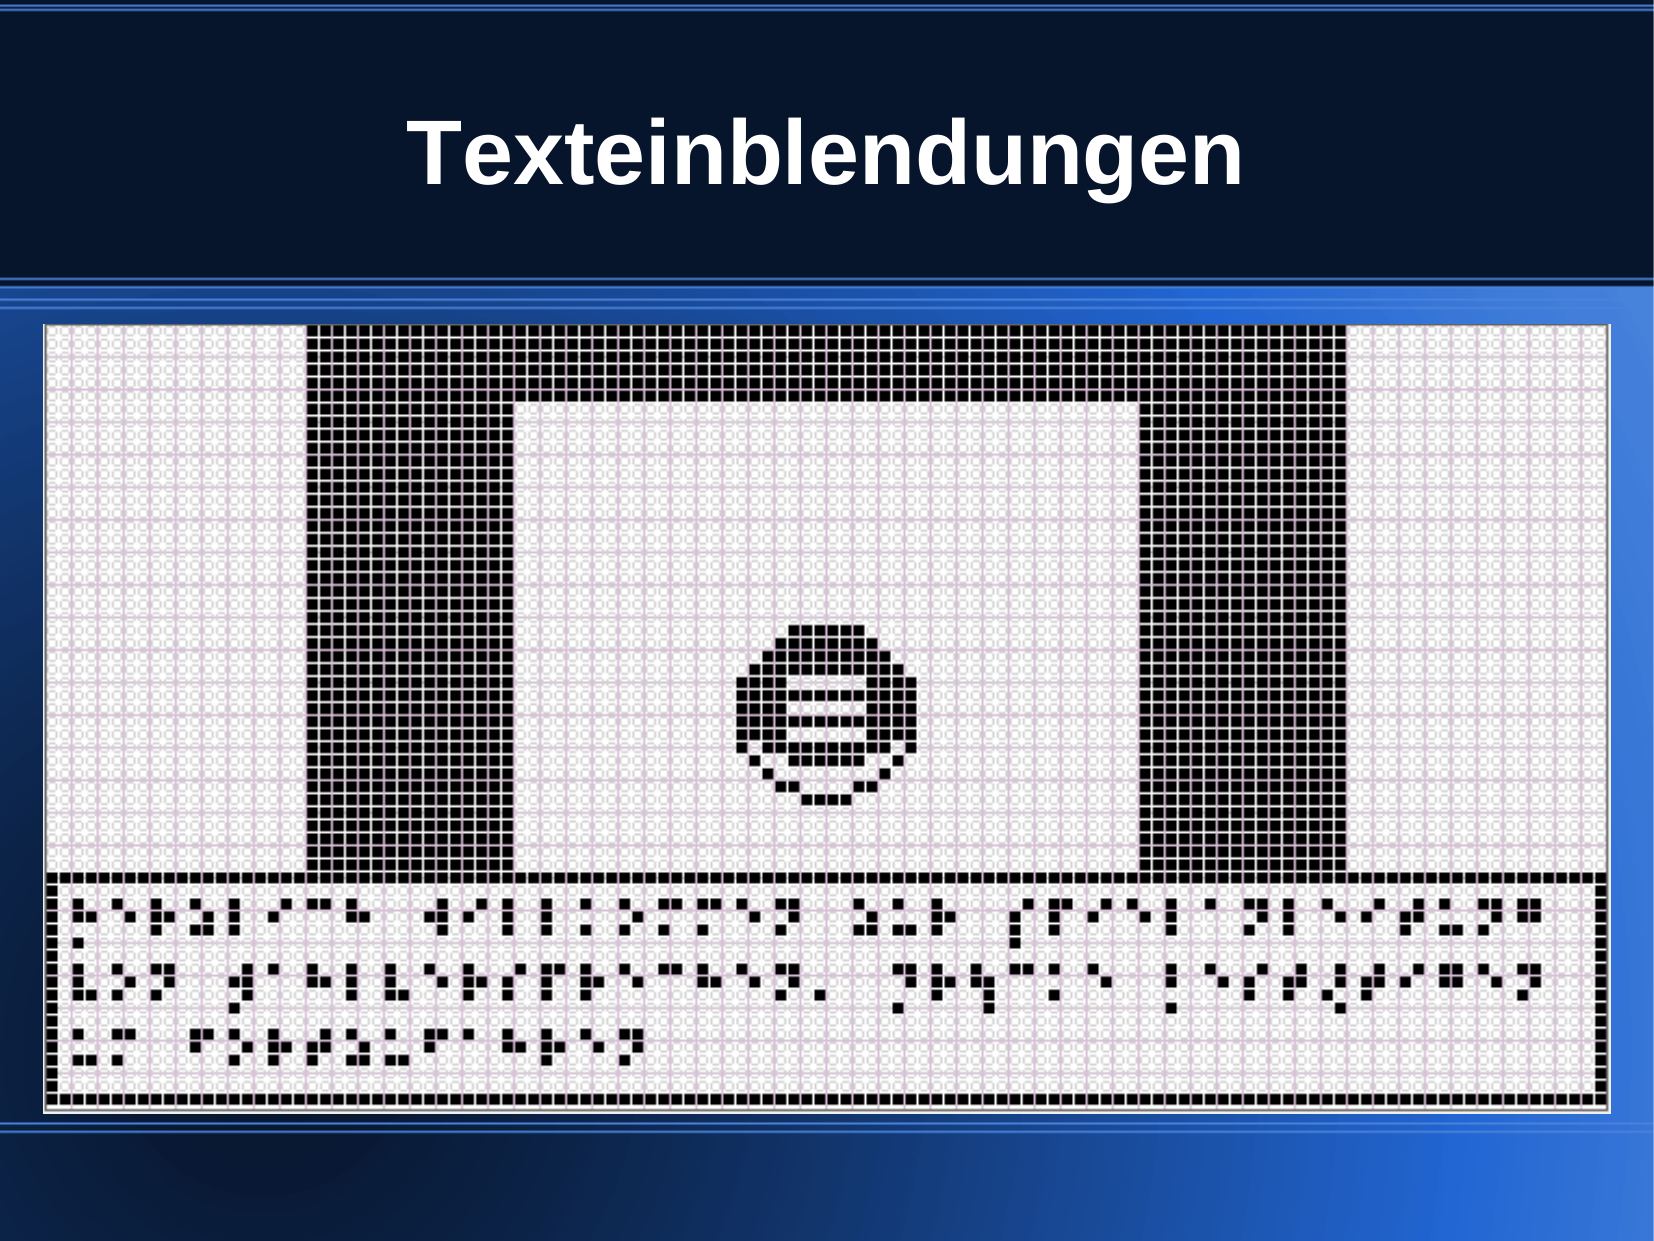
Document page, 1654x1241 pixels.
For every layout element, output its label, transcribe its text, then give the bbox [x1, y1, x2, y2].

picture [0, 0, 1654, 1241]
title Texteinblendungen [82, 49, 1571, 257]
